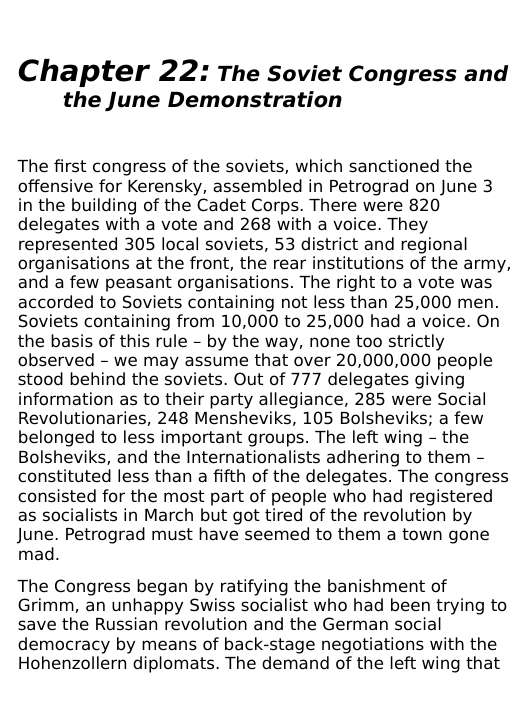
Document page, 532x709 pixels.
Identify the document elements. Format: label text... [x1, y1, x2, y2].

text The Congress began by ratifying the banishment of Grimm, an unhappy Swiss socialist who had been trying to save the Russian revolution and the German social democracy by means of back-stage negotiations with the Hohenzollern diplomats. The demand of the left wing that [18, 576, 514, 673]
subtitle Chapter 22: The Soviet Congress and the June Demonstration [18, 54, 514, 113]
text The first congress of the soviets, which sanctioned the offensive for Kerensky, assembled in Petrograd on June 3 in the building of the Cadet Corps. There were 820 delegates with a vote and 268 with a voice. They represented 305 local soviets, 53 district and regional organisations at the front, the rear institutions of the army, and a few peasant organisations. The right to a vote was accorded to Soviets containing not less than 25,000 men. Soviets containing from 10,000 to 25,000 had a voice. On the basis of this rule – by the way, none too strictly observed – we may assume that over 20,000,000 people stood behind the soviets. Out of 777 delegates giving information as to their party allegiance, 285 were Social Revolutionaries, 248 Mensheviks, 105 Bolsheviks; a few belonged to less important groups. The left wing – the Bolsheviks, and the Internationalists adhering to them – constituted less than a fifth of the delegates. The congress consisted for the most part of people who had registered as socialists in March but got tired of the revolution by June. Petrograd must have seemed to them a town gone mad. [18, 157, 514, 564]
